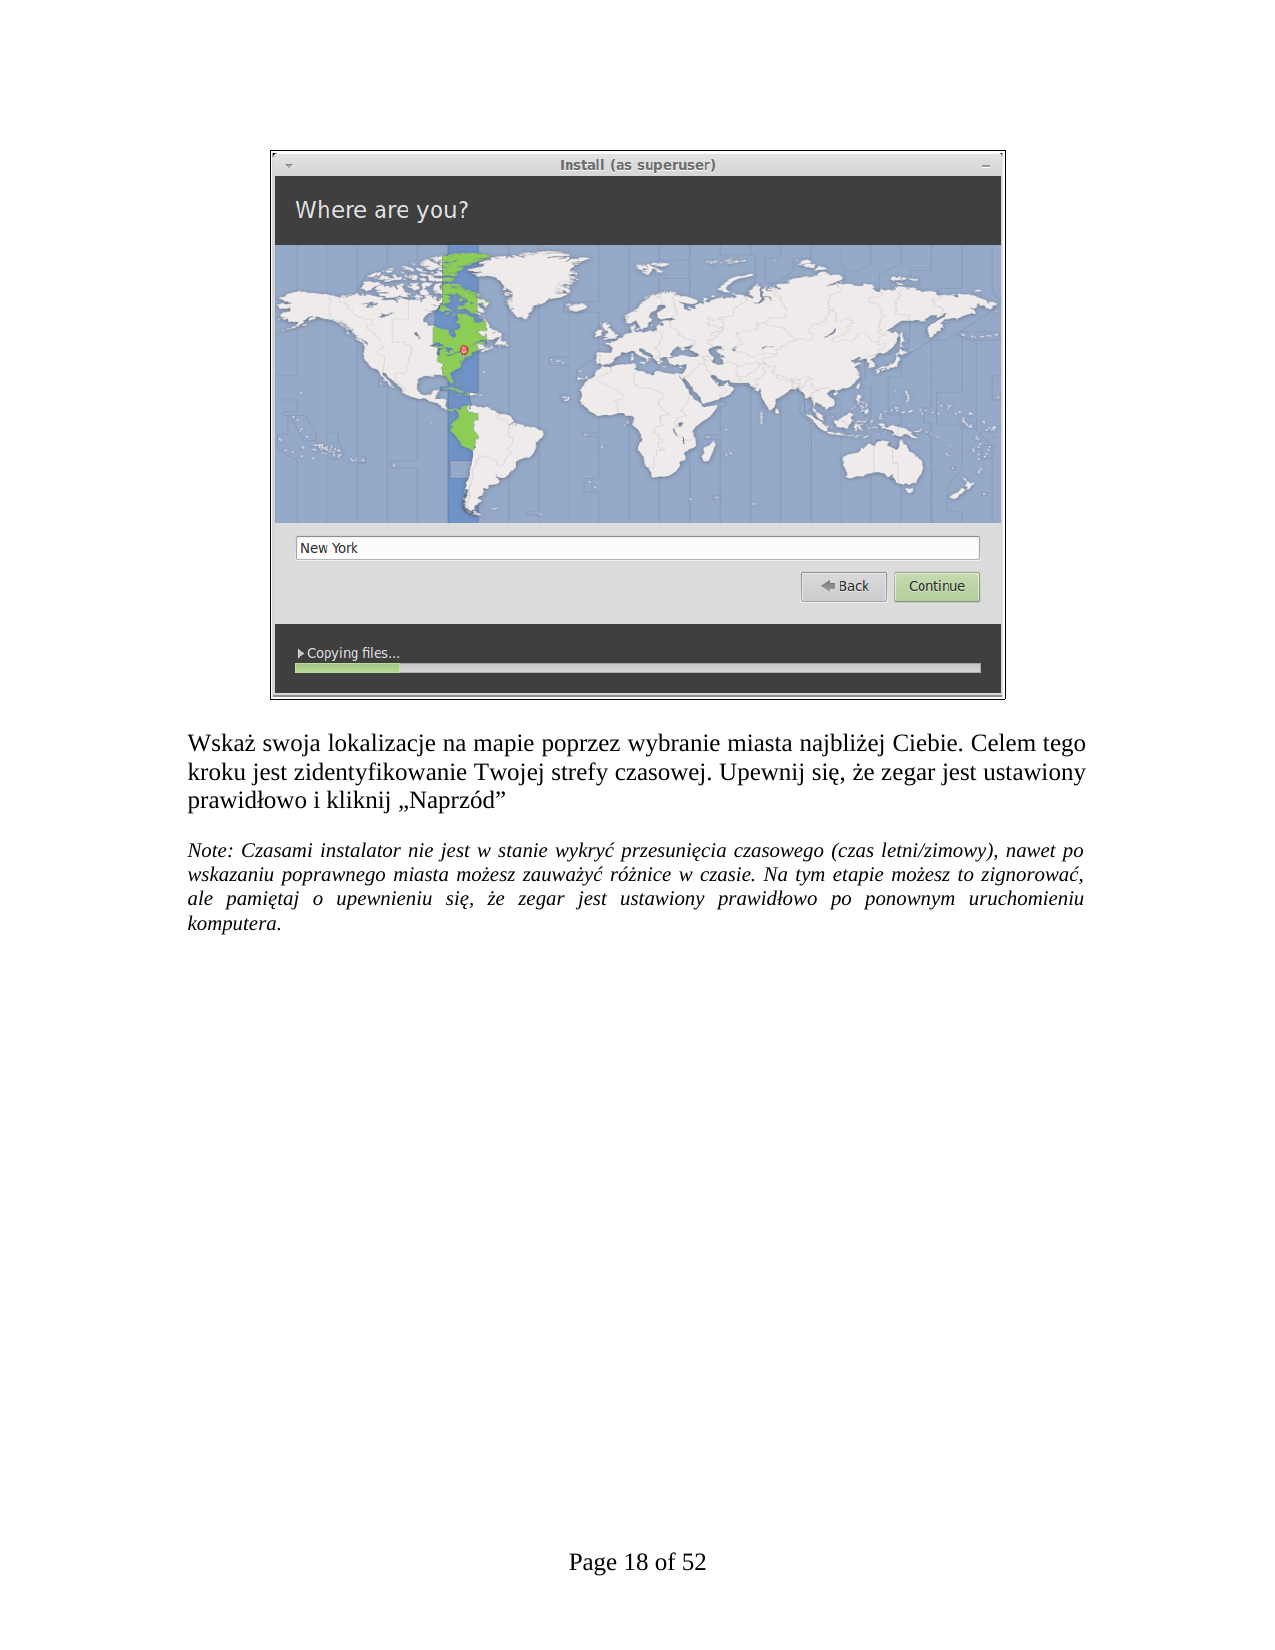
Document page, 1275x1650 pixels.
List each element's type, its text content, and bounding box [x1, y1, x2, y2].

picture [272, 153, 1003, 697]
text Wskaż swoja lokalizacje na mapie poprzez wybranie miasta najbliżej Ciebie. Celem tego kroku jest zidentyfikowanie Twojej strefy czasowej. Upewnij się, że zegar jest ustawiony prawidłowo i kliknij „Naprzód” [187, 728, 1087, 814]
text Note: Czasami instalator nie jest w stanie wykryć przesunięcia czasowego (czas letni/zimowy), nawet po wskazaniu poprawnego miasta możesz zauważyć różnice w czasie. Na tym etapie możesz to zignorować, ale pamiętaj o upewnieniu się, że zegar jest ustawiony prawidłowo po ponownym uruchomieniu komputera. [187, 838, 1087, 934]
